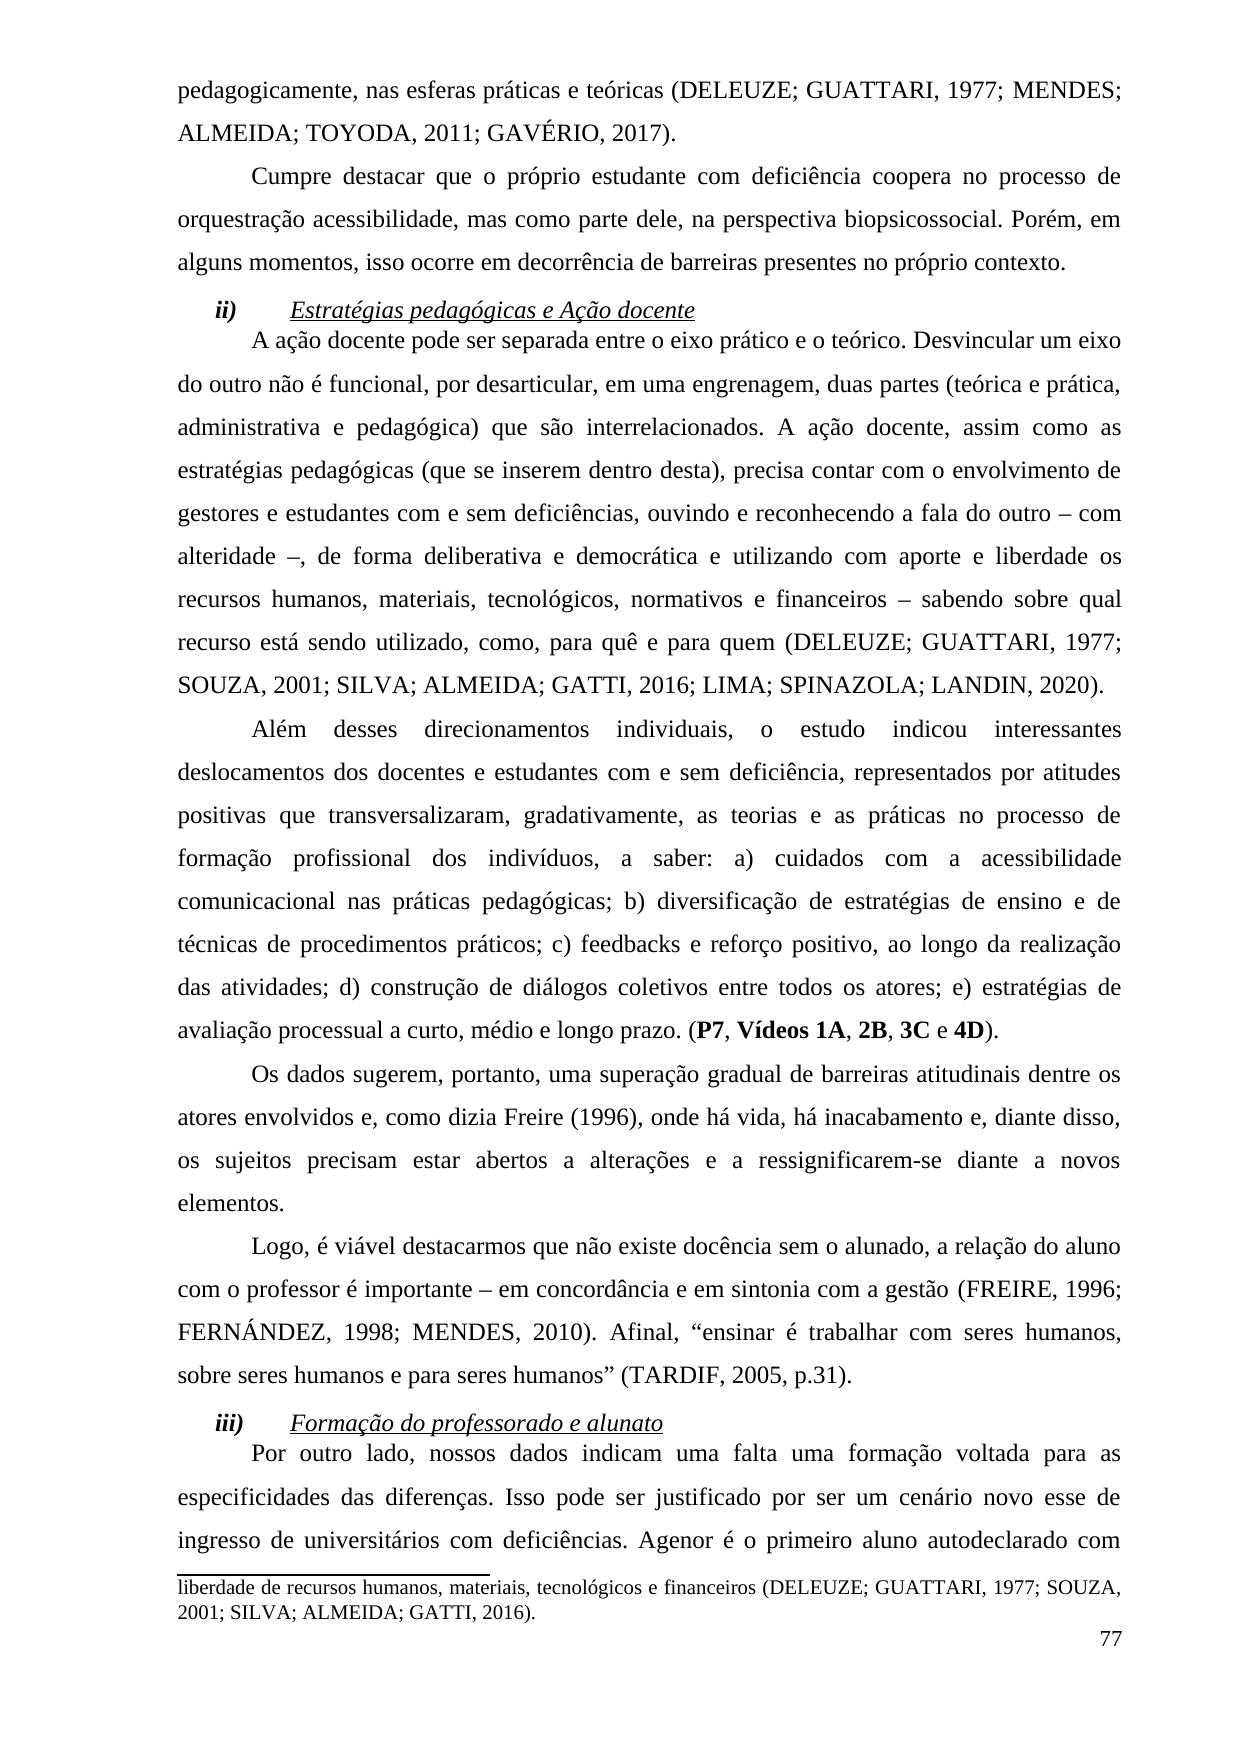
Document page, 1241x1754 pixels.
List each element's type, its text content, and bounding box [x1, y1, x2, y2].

text Além desses direcionamentos individuais, o estudo indicou interessantes deslocamentos dos docentes e estudantes com e sem deficiência, representados por atitudes positivas que transversalizaram, gradativamente, as teorias e as práticas no processo de formação profissional dos indivíduos, a saber: a) cuidados com a acessibilidade comunicacional nas práticas pedagógicas; b) diversificação de estratégias de ensino e de técnicas de procedimentos práticos; c) feedbacks e reforço positivo, ao longo da realização das atividades; d) construção de diálogos coletivos entre todos os atores; e) estratégias de avaliação processual a curto, médio e longo prazo. (P7, Vídeos 1A, 2B, 3C e 4D). [177, 714, 1122, 1044]
text Cumpre destacar que o próprio estudante com deficiência coopera no processo de orquestração acessibilidade, mas como parte dele, na perspectiva biopsicossocial. Porém, em alguns momentos, isso ocorre em decorrência de barreiras presentes no próprio contexto. [177, 161, 1122, 276]
text A ação docente pode ser separada entre o eixo prático e o teórico. Desvincular um eixo do outro não é funcional, por desarticular, em uma engrenagem, duas partes (teórica e prática, administrativa e pedagógica) que são interrelacionados. A ação docente, assim como as estratégias pedagógicas (que se inserem dentro desta), precisa contar com o envolvimento de gestores e estudantes com e sem deficiências, ouvindo e reconhecendo a fala do outro – com alteridade –, de forma deliberativa e democrática e utilizando com aporte e liberdade os recursos humanos, materiais, tecnológicos, normativos e financeiros – sabendo sobre qual recurso está sendo utilizado, como, para quê e para quem (DELEUZE; GUATTARI, 1977; SOUZA, 2001; SILVA; ALMEIDA; GATTI, 2016; LIMA; SPINAZOLA; LANDIN, 2020). [177, 326, 1122, 699]
text Logo, é viável destacarmos que não existe docência sem o alunado, a relação do aluno com o professor é importante – em concordância e em sintonia com a gestão (FREIRE, 1996; FERNÁNDEZ, 1998; MENDES, 2010). Afinal, “ensinar é trabalhar com seres humanos, sobre seres humanos e para seres humanos” (TARDIF, 2005, p.31). [177, 1231, 1122, 1389]
text pedagogicamente, nas esferas práticas e teóricas (DELEUZE; GUATTARI, 1977; MENDES; ALMEIDA; TOYODA, 2011; GAVÉRIO, 2017). [177, 75, 1122, 147]
text Os dados sugerem, portanto, uma superação gradual de barreiras atitudinais dentre os atores envolvidos e, como dizia Freire (1996), onde há vida, há inacabamento e, diante disso, os sujeitos precisam estar abertos a alterações e a ressignificarem-se diante a novos elementos. [177, 1059, 1122, 1217]
list Estratégias pedagógicas e Ação docente [215, 295, 1122, 323]
list Formação do professorado e alunato [215, 1408, 1122, 1437]
text Por outro lado, nossos dados indicam uma falta uma formação voltada para as especificidades das diferenças. Isso pode ser justificado por ser um cenário novo esse de ingresso de universitários com deficiências. Agenor é o primeiro aluno autodeclarado com [177, 1438, 1122, 1553]
text liberdade de recursos humanos, materiais, tecnológicos e financeiros (DELEUZE; GUATTARI, 1977; SOUZA, 2001; SILVA; ALMEIDA; GATTI, 2016). [177, 1575, 1122, 1624]
